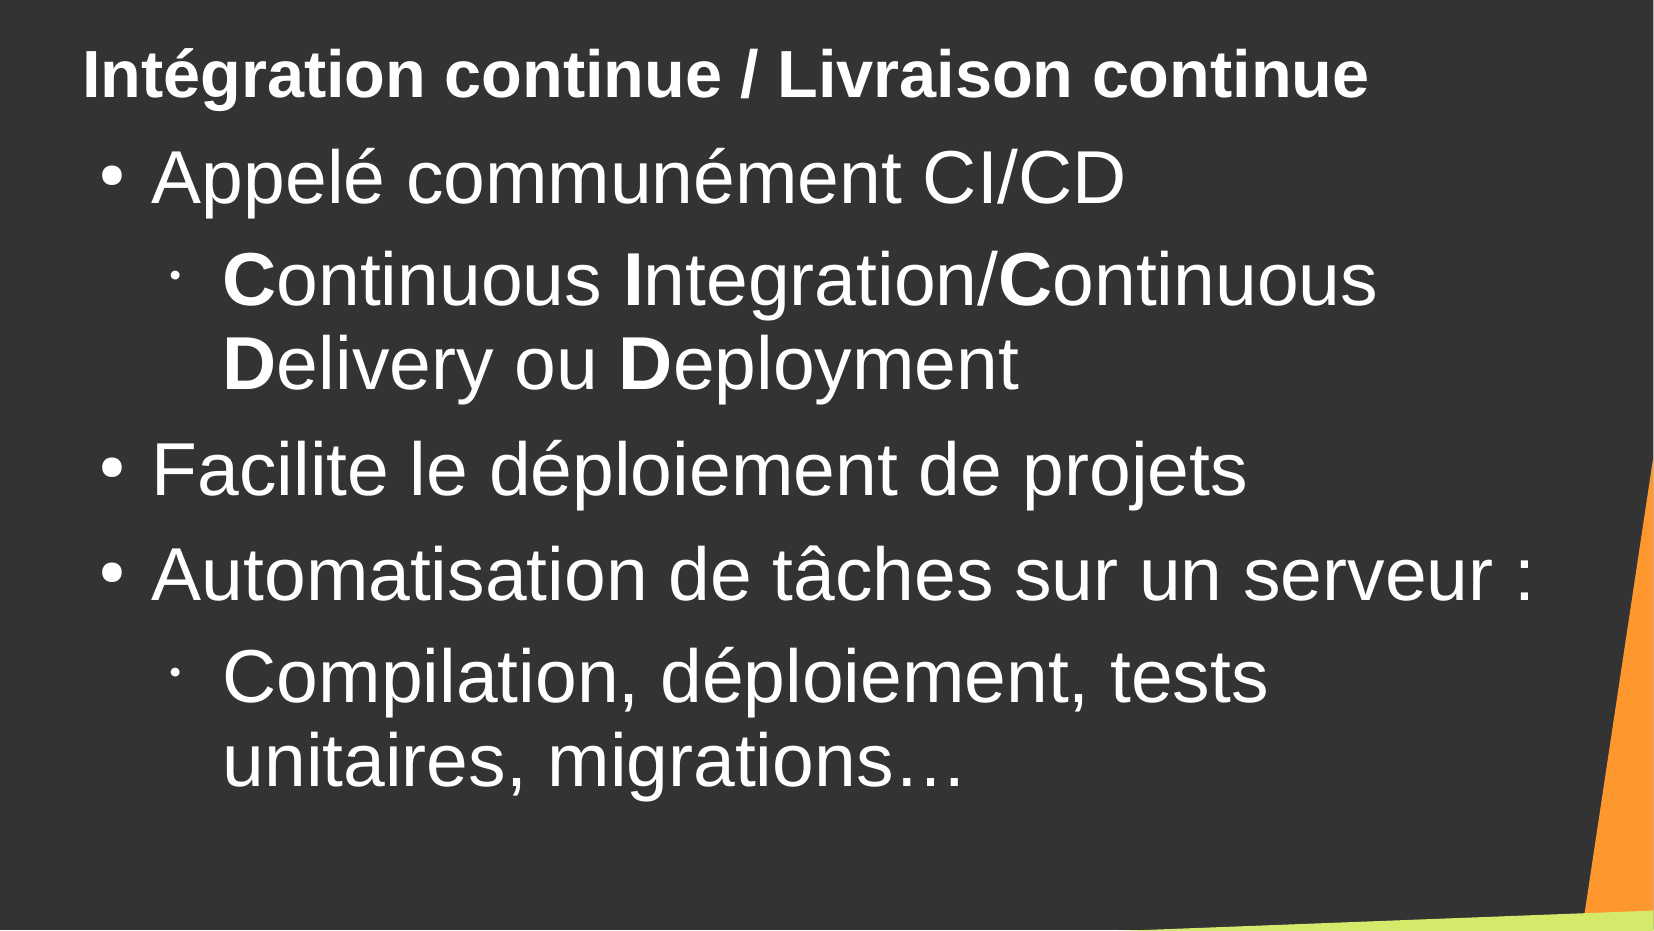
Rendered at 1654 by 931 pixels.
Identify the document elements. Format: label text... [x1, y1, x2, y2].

list Appelé communément CI/CD Continuous Integration/Continuous Delivery ou Deployment Facilite le déploiement de projets Automatisation de tâches sur un serveur : Compilation, déploiement, tests unitaires, migrations… [80, 135, 1560, 851]
title Intégration continue / Livraison continue [82, 37, 1406, 115]
text_box [1118, 452, 1654, 931]
